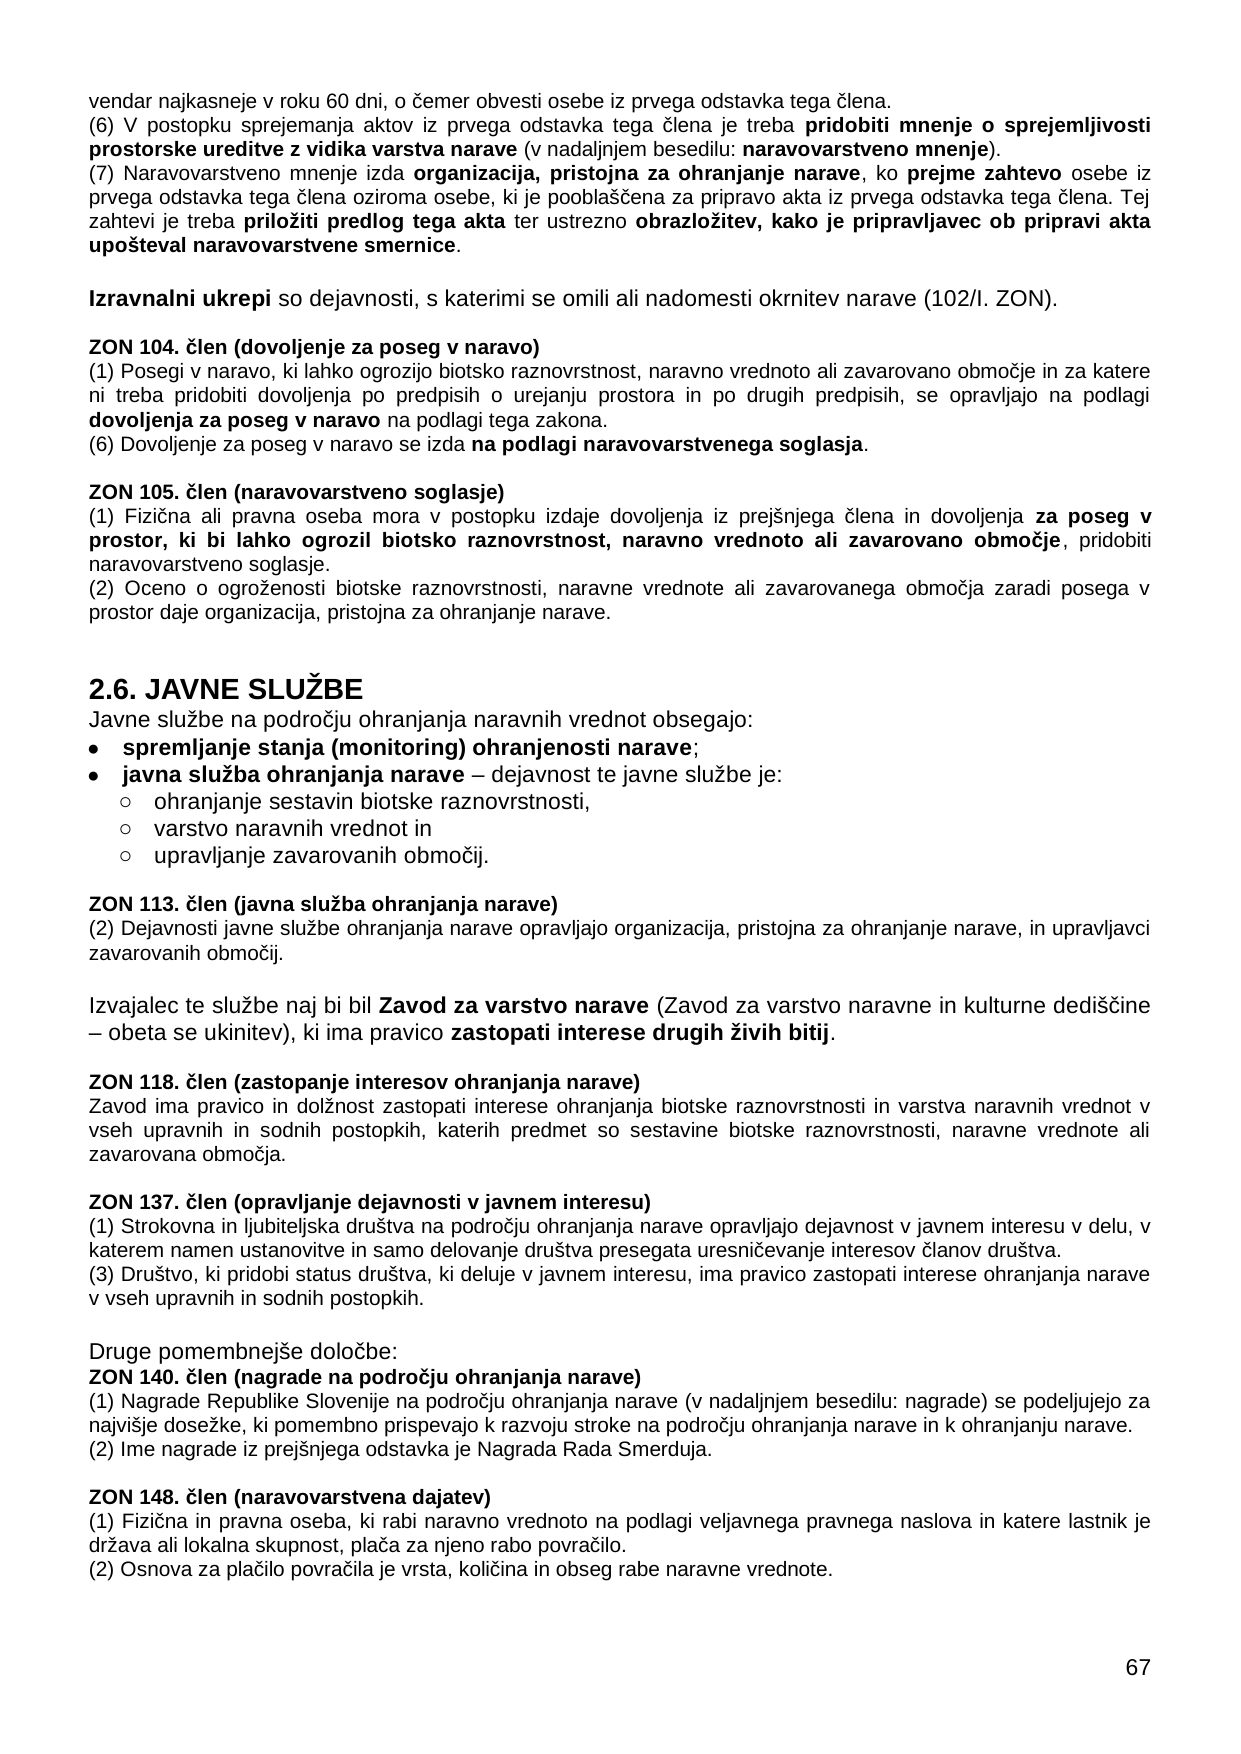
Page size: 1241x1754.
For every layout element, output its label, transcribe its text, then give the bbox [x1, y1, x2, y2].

text (1) Nagrade Republike Slovenije na področju ohranjanja narave (v nadaljnjem besedilu: nagrade) se podeljujejo za najvišje dosežke, ki pomembno prispevajo k razvoju stroke na področju ohranjanja narave in k ohranjanju narave. [89, 1389, 1152, 1437]
text ZON 118. člen (zastopanje interesov ohranjanja narave) [89, 1070, 1152, 1094]
text Izvajalec te službe naj bi bil Zavod za varstvo narave (Zavod za varstvo naravne in kulturne dediščine – obeta se ukinitev), ki ima pravico zastopati interese drugih živih bitij. [89, 992, 1152, 1046]
text (6) Dovoljenje za poseg v naravo se izda na podlagi naravovarstvenega soglasja. [89, 432, 1152, 456]
text (3) Društvo, ki pridobi status društva, ki deluje v javnem interesu, ima pravico zastopati interese ohranjanja narave v vseh upravnih in sodnih postopkih. [89, 1262, 1152, 1310]
list spremljanje stanja (monitoring) ohranjenosti narave; [87, 733, 1152, 760]
list ohranjanje sestavin biotske raznovrstnosti, [118, 787, 1152, 814]
text (6) V postopku sprejemanja aktov iz prvega odstavka tega člena je treba pridobiti mnenje o sprejemljivosti prostorske ureditve z vidika varstva narave (v nadaljnjem besedilu: naravovarstveno mnenje). [89, 113, 1152, 161]
text Javne službe na področju ohranjanja naravnih vrednot obsegajo: [89, 706, 1152, 733]
text vendar najkasneje v roku 60 dni, o čemer obvesti osebe iz prvega odstavka tega člena. [89, 89, 1152, 113]
text (1) Fizična in pravna oseba, ki rabi naravno vrednoto na podlagi veljavnega pravnega naslova in katere lastnik je država ali lokalna skupnost, plača za njeno rabo povračilo. [89, 1509, 1152, 1557]
text ZON 148. člen (naravovarstvena dajatev) [89, 1485, 1152, 1509]
list upravljanje zavarovanih območij. [118, 841, 1152, 868]
text (2) Dejavnosti javne službe ohranjanja narave opravljajo organizacija, pristojna za ohranjanje narave, in upravljavci zavarovanih območij. [89, 916, 1152, 964]
text (1) Strokovna in ljubiteljska društva na področju ohranjanja narave opravljajo dejavnost v javnem interesu v delu, v katerem namen ustanovitve in samo delovanje društva presegata uresničevanje interesov članov društva. [89, 1214, 1152, 1262]
text ZON 104. člen (dovoljenje za poseg v naravo) [89, 335, 1152, 359]
text ZON 140. člen (nagrade na področju ohranjanja narave) [89, 1364, 1152, 1389]
text ZON 113. člen (javna služba ohranjanja narave) [89, 892, 1152, 916]
text (2) Oceno o ogroženosti biotske raznovrstnosti, naravne vrednote ali zavarovanega območja zaradi posega v prostor daje organizacija, pristojna za ohranjanje narave. [89, 576, 1152, 624]
text Izravnalni ukrepi so dejavnosti, s katerimi se omili ali nadomesti okrnitev narave (102/I. ZON). [89, 284, 1152, 311]
list varstvo naravnih vrednot in [118, 814, 1152, 841]
text ZON 137. člen (opravljanje dejavnosti v javnem interesu) [89, 1190, 1152, 1214]
text Druge pomembnejše določbe: [89, 1337, 1152, 1364]
text (1) Posegi v naravo, ki lahko ogrozijo biotsko raznovrstnost, naravno vrednoto ali zavarovano območje in za katere ni treba pridobiti dovoljenja po predpisih o urejanju prostora in po drugih predpisih, se opravljajo na podlagi dovoljenja za poseg v naravo na podlagi tega zakona. [89, 359, 1152, 432]
text (2) Osnova za plačilo povračila je vrsta, količina in obseg rabe naravne vrednote. [89, 1557, 1152, 1581]
text (2) Ime nagrade iz prejšnjega odstavka je Nagrada Rada Smerduja. [89, 1437, 1152, 1461]
text ZON 105. člen (naravovarstveno soglasje) [89, 480, 1152, 504]
subtitle 2.6. Javne službe [89, 672, 1152, 706]
list javna služba ohranjanja narave – dejavnost te javne službe je: [87, 760, 1152, 787]
text (7) Naravovarstveno mnenje izda organizacija, pristojna za ohranjanje narave, ko prejme zahtevo osebe iz prvega odstavka tega člena oziroma osebe, ki je pooblaščena za pripravo akta iz prvega odstavka tega člena. Tej zahtevi je treba priložiti predlog tega akta ter ustrezno obrazložitev, kako je pripravljavec ob pripravi akta upošteval naravovarstvene smernice. [89, 161, 1152, 257]
text Zavod ima pravico in dolžnost zastopati interese ohranjanja biotske raznovrstnosti in varstva naravnih vrednot v vseh upravnih in sodnih postopkih, katerih predmet so sestavine biotske raznovrstnosti, naravne vrednote ali zavarovana območja. [89, 1094, 1152, 1166]
text (1) Fizična ali pravna oseba mora v postopku izdaje dovoljenja iz prejšnjega člena in dovoljenja za poseg v prostor, ki bi lahko ogrozil biotsko raznovrstnost, naravno vrednoto ali zavarovano območje, pridobiti naravovarstveno soglasje. [89, 504, 1152, 576]
